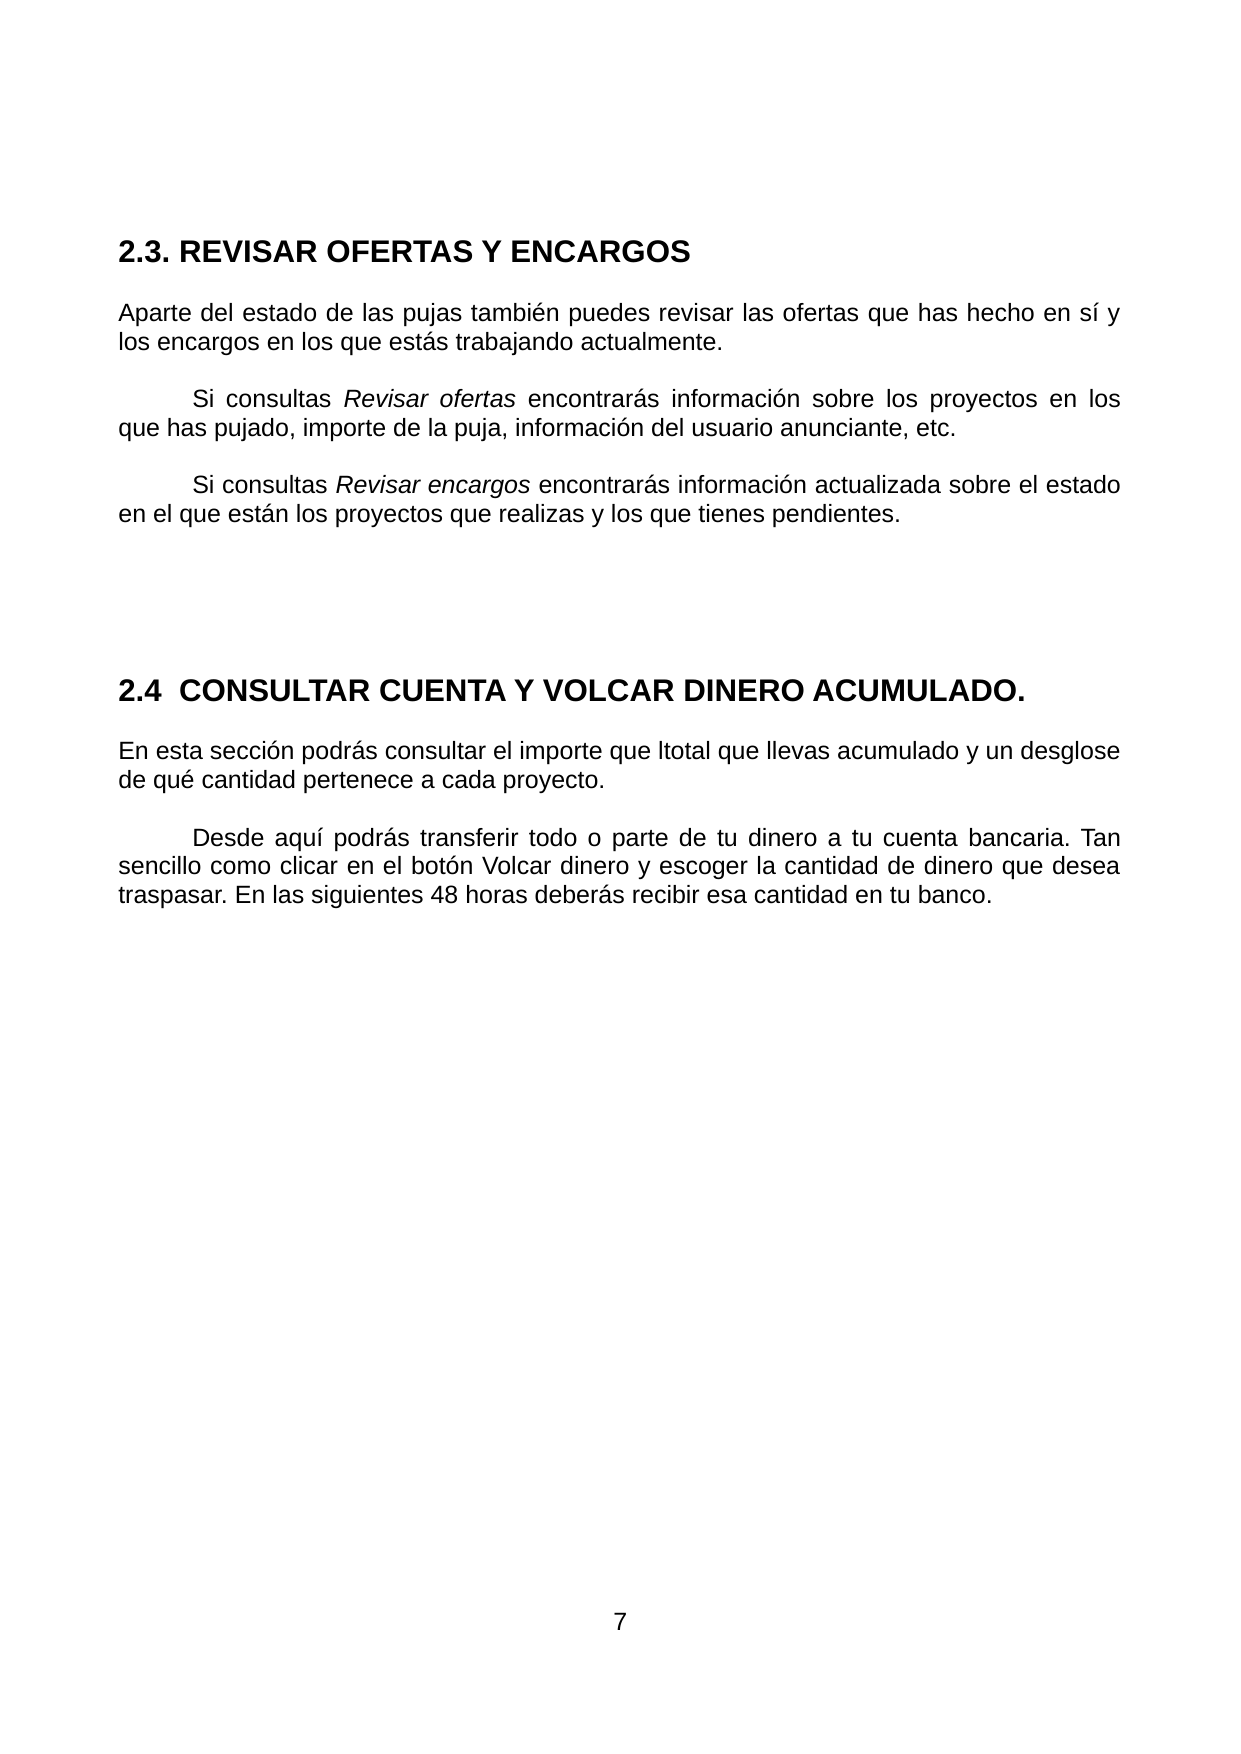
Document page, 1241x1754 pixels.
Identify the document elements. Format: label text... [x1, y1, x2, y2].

text Aparte del estado de las pujas también puedes revisar las ofertas que has hecho en sí y los encargos en los que estás trabajando actualmente. [118, 298, 1122, 355]
text Desde aquí podrás transferir todo o parte de tu dinero a tu cuenta bancaria. Tan sencillo como clicar en el botón Volcar dinero y escoger la cantidad de dinero que desea traspasar. En las siguientes 48 horas deberás recibir esa cantidad en tu banco. [118, 822, 1122, 909]
text 2.3. REVISAR OFERTAS Y ENCARGOS [118, 233, 1122, 269]
text Si consultas Revisar ofertas encontrarás información sobre los proyectos en los que has pujado, importe de la puja, información del usuario anunciante, etc. [118, 384, 1122, 442]
text En esta sección podrás consultar el importe que ltotal que llevas acumulado y un desglose de qué cantidad pertenece a cada proyecto. [118, 736, 1122, 794]
text Si consultas Revisar encargos encontrarás información actualizada sobre el estado en el que están los proyectos que realizas y los que tienes pendientes. [118, 470, 1122, 528]
text 2.4 CONSULTAR CUENTA Y VOLCAR DINERO ACUMULADO. [118, 672, 1122, 707]
